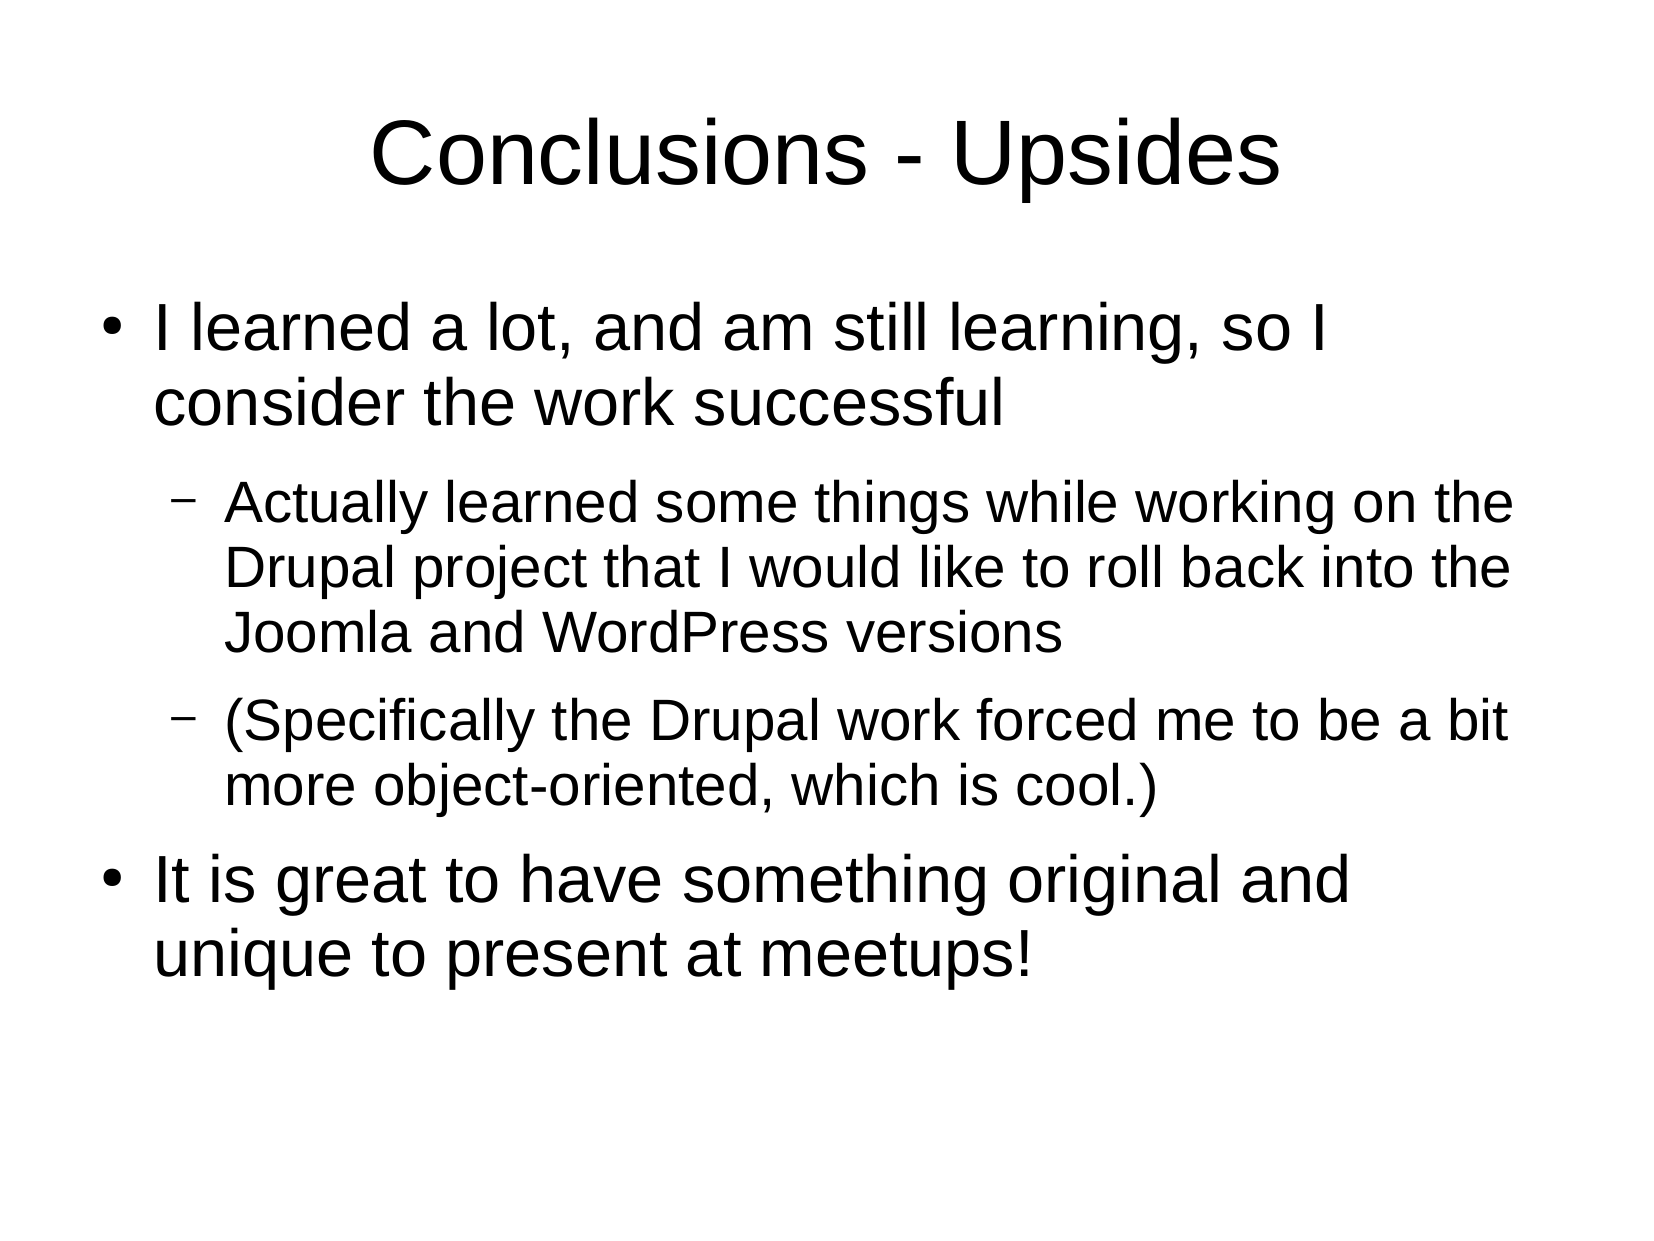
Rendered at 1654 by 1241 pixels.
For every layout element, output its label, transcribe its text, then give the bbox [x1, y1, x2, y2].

list I learned a lot, and am still learning, so I consider the work successful Actually learned some things while working on the Drupal project that I would like to roll back into the Joomla and WordPress versions (Specifically the Drupal work forced me to be a bit more object-oriented, which is cool.) It is great to have something original and unique to present at meetups! [82, 290, 1571, 1010]
title Conclusions - Upsides [82, 49, 1571, 257]
